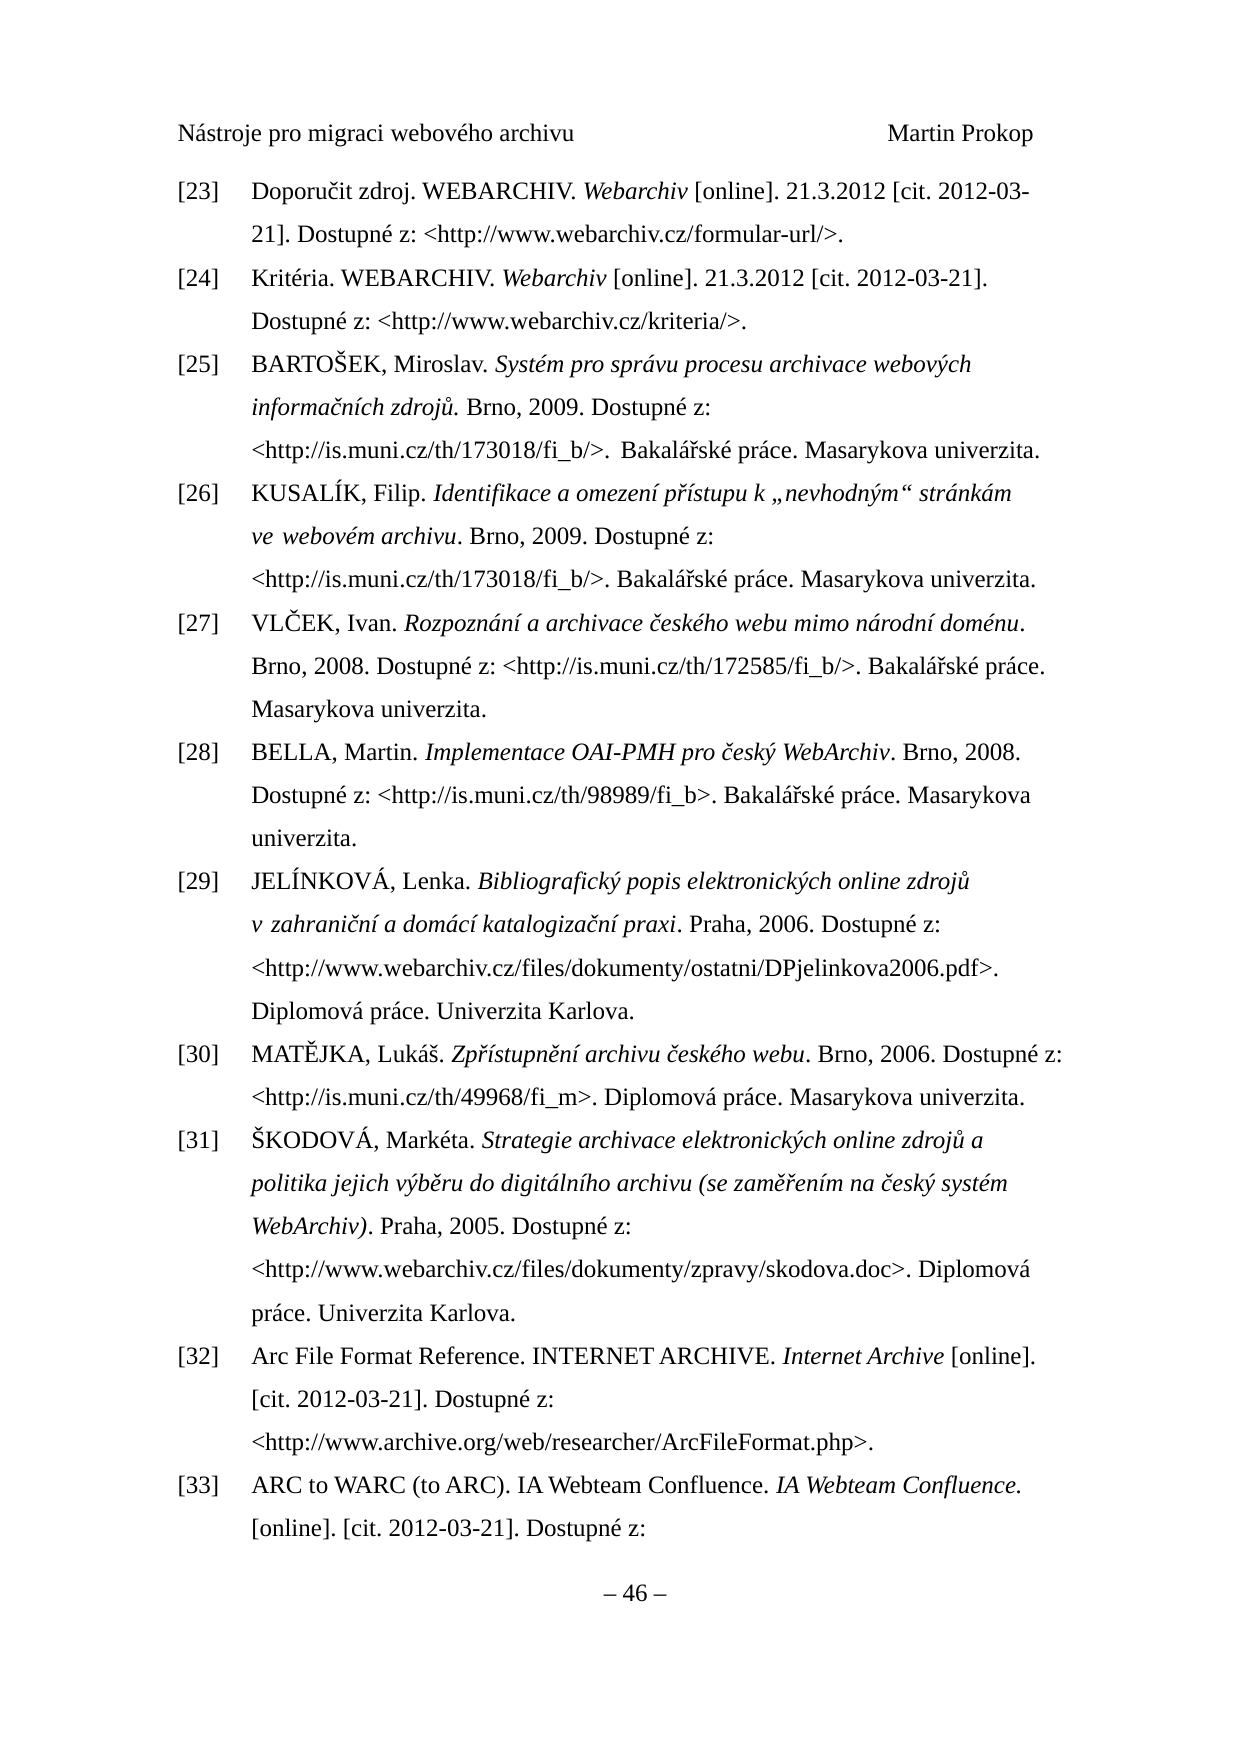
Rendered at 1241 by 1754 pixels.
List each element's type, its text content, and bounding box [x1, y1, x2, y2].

text [24] Kritéria. WEBARCHIV. Webarchiv [online]. 21.3.2012 [cit. 2012-03-21]. Dostupné z: <http://www.webarchiv.cz/kriteria/>. [177, 263, 1093, 334]
text [25] BARTOŠEK, Miroslav. Systém pro správu procesu archivace webových informačních zdrojů. Brno, 2009. Dostupné z: <http://is.muni.cz/th/173018/fi_b/>. Bakalářské práce. Masarykova univerzita. [177, 349, 1093, 464]
text [23] Doporučit zdroj. WEBARCHIV. Webarchiv [online]. 21.3.2012 [cit. 2012-03- 21]. Dostupné z: <http://www.webarchiv.cz/formular-url/>. [177, 176, 1093, 248]
text [31] ŠKODOVÁ, Markéta. Strategie archivace elektronických online zdrojů a politika jejich výběru do digitálního archivu (se zaměřením na český systém WebArchiv). Praha, 2005. Dostupné z: <http://www.webarchiv.cz/files/dokumenty/zpravy/skodova.doc>. Diplomová práce. Univerzita Karlova. [177, 1125, 1093, 1326]
text [28] BELLA, Martin. Implementace OAI-PMH pro český WebArchiv. Brno, 2008. Dostupné z: <http://is.muni.cz/th/98989/fi_b>. Bakalářské práce. Masarykova univerzita. [177, 737, 1093, 852]
text [29] JELÍNKOVÁ, Lenka. Bibliografický popis elektronických online zdrojů v zahraniční a domácí katalogizační praxi. Praha, 2006. Dostupné z: <http://www.webarchiv.cz/files/dokumenty/ostatni/DPjelinkova2006.pdf>. Diplomová práce. Univerzita Karlova. [177, 866, 1093, 1024]
text [27] VLČEK, Ivan. Rozpoznání a archivace českého webu mimo národní doménu. Brno, 2008. Dostupné z: <http://is.muni.cz/th/172585/fi_b/>. Bakalářské práce. Masarykova univerzita. [177, 608, 1093, 723]
text [26] KUSALÍK, Filip. Identifikace a omezení přístupu k „nevhodným“ stránkám ve webovém archivu. Brno, 2009. Dostupné z: <http://is.muni.cz/th/173018/fi_b/>. Bakalářské práce. Masarykova univerzita. [177, 478, 1093, 593]
text [33] ARC to WARC (to ARC). IA Webteam Confluence. IA Webteam Confluence. [online]. [cit. 2012-03-21]. Dostupné z: [177, 1470, 1093, 1542]
text [32] Arc File Format Reference. INTERNET ARCHIVE. Internet Archive [online]. [cit. 2012-03-21]. Dostupné z: <http://www.archive.org/web/researcher/ArcFileFormat.php>. [177, 1341, 1093, 1456]
text [30] MATĚJKA, Lukáš. Zpřístupnění archivu českého webu. Brno, 2006. Dostupné z: <http://is.muni.cz/th/49968/fi_m>. Diplomová práce. Masarykova univerzita. [177, 1039, 1093, 1111]
